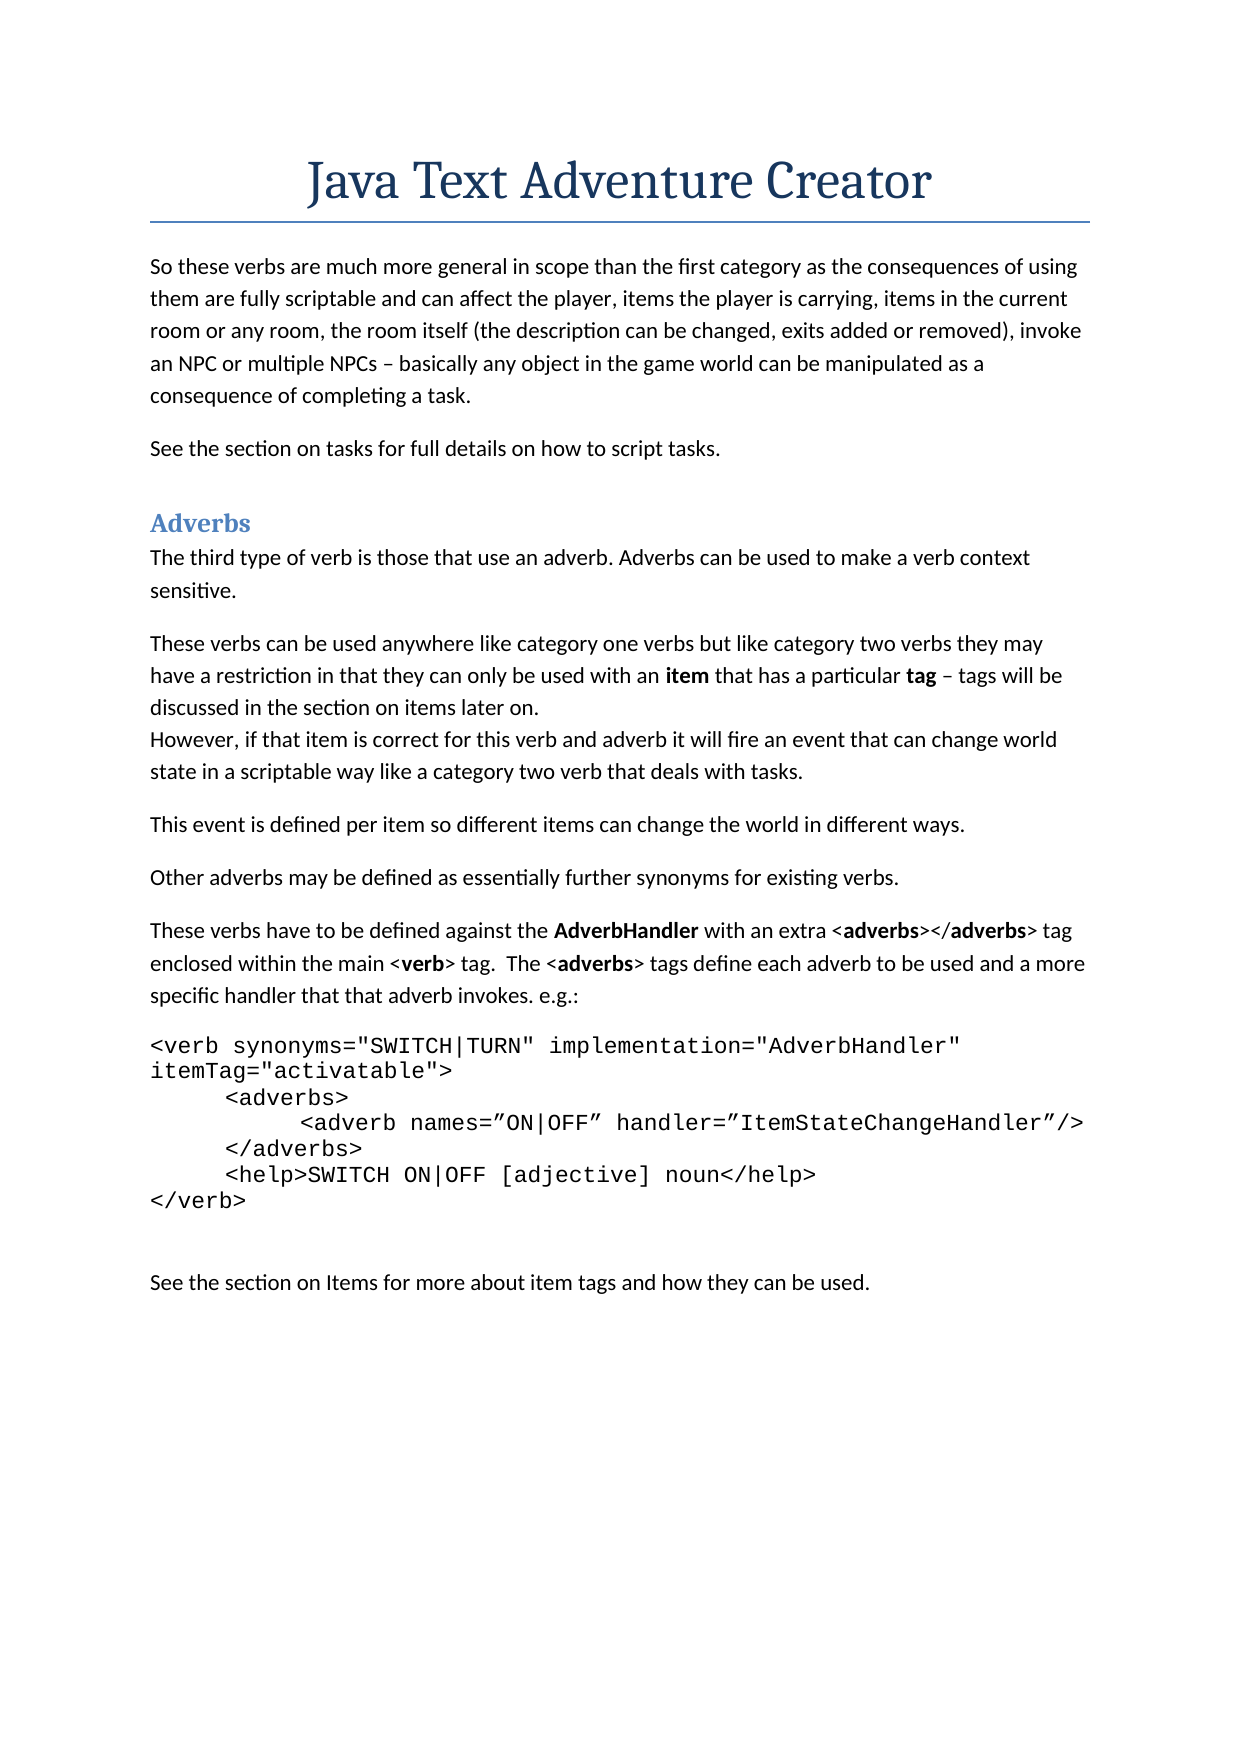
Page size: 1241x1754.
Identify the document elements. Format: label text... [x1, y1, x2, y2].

text These verbs have to be defined against the AdverbHandler with an extra <adverbs></adverbs> tag enclosed within the main <verb> tag. The <adverbs> tags define each adverb to be used and a more specific handler that that adverb invokes. e.g.: [150, 917, 1090, 1009]
text <help>SWITCH ON|OFF [adjective] noun</help> </verb> [150, 1164, 1090, 1216]
text The third type of verb is those that use an adverb. Adverbs can be used to make a verb context sensitive. [150, 543, 1090, 604]
text So these verbs are much more general in scope than the first category as the consequences of using them are fully scriptable and can affect the player, items the player is carrying, items in the current room or any room, the room itself (the description can be changed, exits added or removed), invoke an NPC or multiple NPCs – basically any object in the game world can be manipulated as a consequence of completing a task. [150, 252, 1090, 409]
subtitle Adverbs [150, 508, 1090, 539]
text See the section on tasks for full details on how to script tasks. [150, 434, 1090, 462]
text These verbs can be used anywhere like category one verbs but like category two verbs they may have a restriction in that they can only be used with an item that has a particular tag – tags will be discussed in the section on items later on. However, if that item is correct for this verb and adverb it will fire an event that can change world state in a scriptable way like a category two verb that deals with tasks. [150, 629, 1090, 786]
text This event is defined per item so different items can change the world in different ways. [150, 811, 1090, 838]
text </adverbs> [150, 1138, 1090, 1164]
text See the section on Items for more about item tags and how they can be used. [150, 1268, 1090, 1297]
text <verb synonyms="SWITCH|TURN" implementation="AdverbHandler" itemTag="activatable"> <adverbs> <adverb names=”ON|OFF” handler=”ItemStateChangeHandler”/> [150, 1034, 1090, 1138]
text Other adverbs may be defined as essentially further synonyms for existing verbs. [150, 863, 1090, 892]
